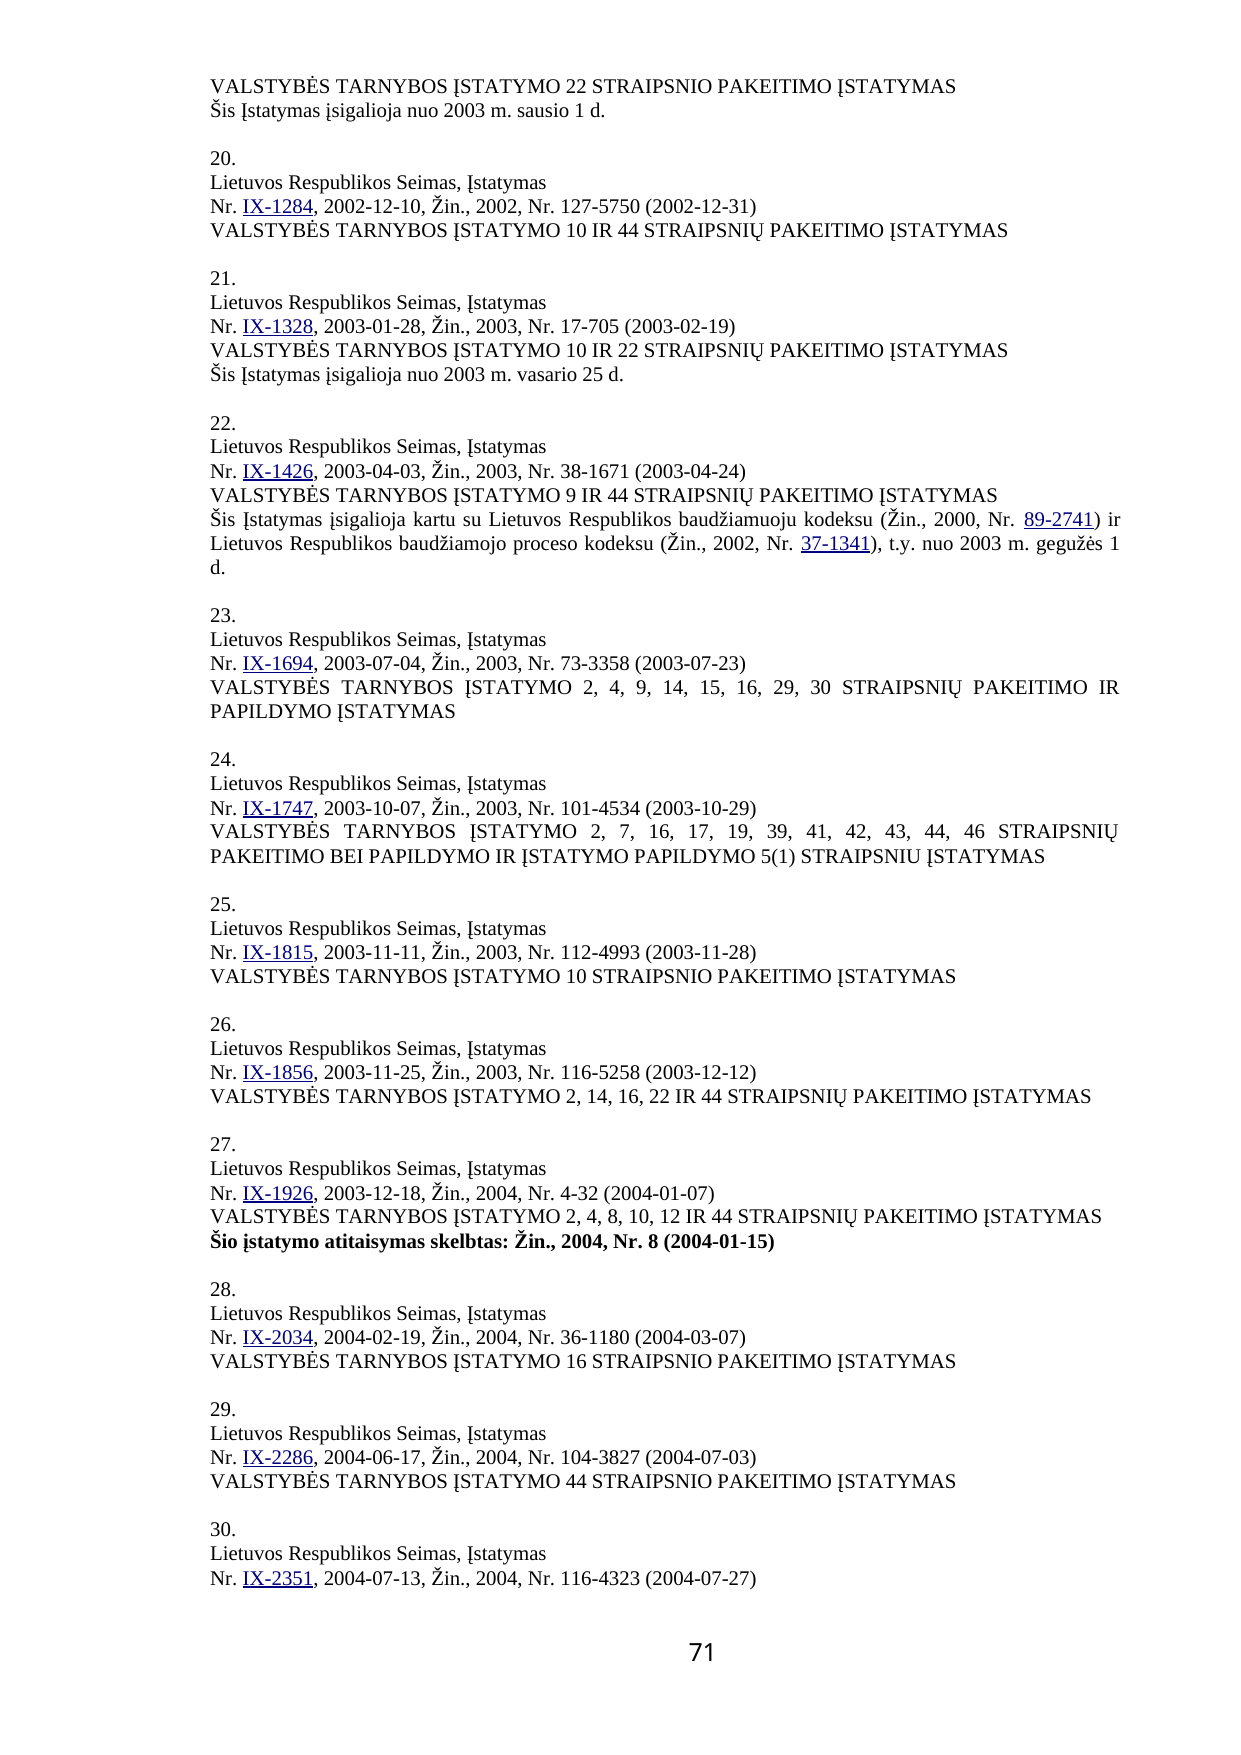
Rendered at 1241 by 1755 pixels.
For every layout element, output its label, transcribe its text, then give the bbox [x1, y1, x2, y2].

text Lietuvos Respublikos Seimas, Įstatymas [210, 771, 1120, 795]
text Lietuvos Respublikos Seimas, Įstatymas [210, 290, 1120, 314]
text Lietuvos Respublikos Seimas, Įstatymas [210, 434, 1120, 458]
text Šio įstatymo atitaisymas skelbtas: Žin., 2004, Nr. 8 (2004-01-15) [210, 1228, 1120, 1253]
text VALSTYBĖS TARNYBOS ĮSTATYMO 10 IR 22 STRAIPSNIŲ PAKEITIMO ĮSTATYMAS [210, 338, 1120, 362]
text Nr. IX-2351, 2004-07-13, Žin., 2004, Nr. 116-4323 (2004-07-27) [210, 1565, 1120, 1589]
text Nr. IX-1926, 2003-12-18, Žin., 2004, Nr. 4-32 (2004-01-07) [210, 1180, 1120, 1204]
text VALSTYBĖS TARNYBOS ĮSTATYMO 16 STRAIPSNIO PAKEITIMO ĮSTATYMAS [210, 1349, 1120, 1373]
text Nr. IX-1815, 2003-11-11, Žin., 2003, Nr. 112-4993 (2003-11-28) [210, 940, 1120, 964]
text 27. [210, 1132, 1120, 1156]
text VALSTYBĖS TARNYBOS ĮSTATYMO 22 STRAIPSNIO PAKEITIMO ĮSTATYMAS [210, 73, 1126, 98]
text Nr. IX-2286, 2004-06-17, Žin., 2004, Nr. 104-3827 (2004-07-03) [210, 1445, 1120, 1469]
text 29. [210, 1397, 1120, 1421]
text Nr. IX-1856, 2003-11-25, Žin., 2003, Nr. 116-5258 (2003-12-12) [210, 1060, 1120, 1084]
text Lietuvos Respublikos Seimas, Įstatymas [210, 1421, 1120, 1445]
text 24. [210, 747, 1120, 771]
text Lietuvos Respublikos Seimas, Įstatymas [210, 916, 1120, 940]
text 20. [210, 146, 1126, 170]
text VALSTYBĖS TARNYBOS ĮSTATYMO 2, 14, 16, 22 IR 44 STRAIPSNIŲ PAKEITIMO ĮSTATYMAS [210, 1084, 1120, 1108]
text VALSTYBĖS TARNYBOS ĮSTATYMO 2, 7, 16, 17, 19, 39, 41, 42, 43, 44, 46 STRAIPSNIŲ PAKEITIMO BEI PAPILDYMO IR ĮSTATYMO PAPILDYMO 5(1) STRAIPSNIU ĮSTATYMAS [210, 819, 1120, 868]
text Nr. IX-1426, 2003-04-03, Žin., 2003, Nr. 38-1671 (2003-04-24) [210, 458, 1120, 483]
text Šis Įstatymas įsigalioja kartu su Lietuvos Respublikos baudžiamuoju kodeksu (Žin., 2000, Nr. 89-2741) ir Lietuvos Respublikos baudžiamojo proceso kodeksu (Žin., 2002, Nr. 37-1341), t.y. nuo 2003 m. gegužės 1 d. [210, 507, 1120, 579]
text VALSTYBĖS TARNYBOS ĮSTATYMO 10 IR 44 STRAIPSNIŲ PAKEITIMO ĮSTATYMAS [210, 218, 1126, 242]
text Lietuvos Respublikos Seimas, Įstatymas [210, 1301, 1120, 1325]
text 26. [210, 1012, 1120, 1036]
text VALSTYBĖS TARNYBOS ĮSTATYMO 10 STRAIPSNIO PAKEITIMO ĮSTATYMAS [210, 964, 1120, 988]
text Lietuvos Respublikos Seimas, Įstatymas [210, 1036, 1120, 1060]
text Lietuvos Respublikos Seimas, Įstatymas [210, 1156, 1120, 1180]
text Lietuvos Respublikos Seimas, Įstatymas [210, 627, 1120, 651]
text VALSTYBĖS TARNYBOS ĮSTATYMO 9 IR 44 STRAIPSNIŲ PAKEITIMO ĮSTATYMAS [210, 483, 1120, 507]
text Nr. IX-1328, 2003-01-28, Žin., 2003, Nr. 17-705 (2003-02-19) [210, 314, 1120, 338]
text 25. [210, 892, 1120, 916]
text 28. [210, 1277, 1120, 1301]
text 21. [210, 266, 1120, 290]
text VALSTYBĖS TARNYBOS ĮSTATYMO 2, 4, 8, 10, 12 IR 44 STRAIPSNIŲ PAKEITIMO ĮSTATYMAS [210, 1204, 1120, 1228]
text 22. [210, 410, 1120, 434]
text Nr. IX-1747, 2003-10-07, Žin., 2003, Nr. 101-4534 (2003-10-29) [210, 795, 1120, 819]
text Nr. IX-1694, 2003-07-04, Žin., 2003, Nr. 73-3358 (2003-07-23) [210, 651, 1120, 675]
text Nr. IX-1284, 2002-12-10, Žin., 2002, Nr. 127-5750 (2002-12-31) [210, 194, 1126, 218]
text VALSTYBĖS TARNYBOS ĮSTATYMO 2, 4, 9, 14, 15, 16, 29, 30 STRAIPSNIŲ PAKEITIMO IR PAPILDYMO ĮSTATYMAS [210, 675, 1120, 723]
text Šis Įstatymas įsigalioja nuo 2003 m. sausio 1 d. [210, 98, 1126, 122]
text Lietuvos Respublikos Seimas, Įstatymas [210, 170, 1126, 194]
text Lietuvos Respublikos Seimas, Įstatymas [210, 1541, 1120, 1565]
text Nr. IX-2034, 2004-02-19, Žin., 2004, Nr. 36-1180 (2004-03-07) [210, 1325, 1120, 1349]
text Šis Įstatymas įsigalioja nuo 2003 m. vasario 25 d. [210, 362, 1120, 386]
text 30. [210, 1517, 1120, 1541]
text 23. [210, 603, 1120, 627]
text VALSTYBĖS TARNYBOS ĮSTATYMO 44 STRAIPSNIO PAKEITIMO ĮSTATYMAS [210, 1469, 1120, 1493]
